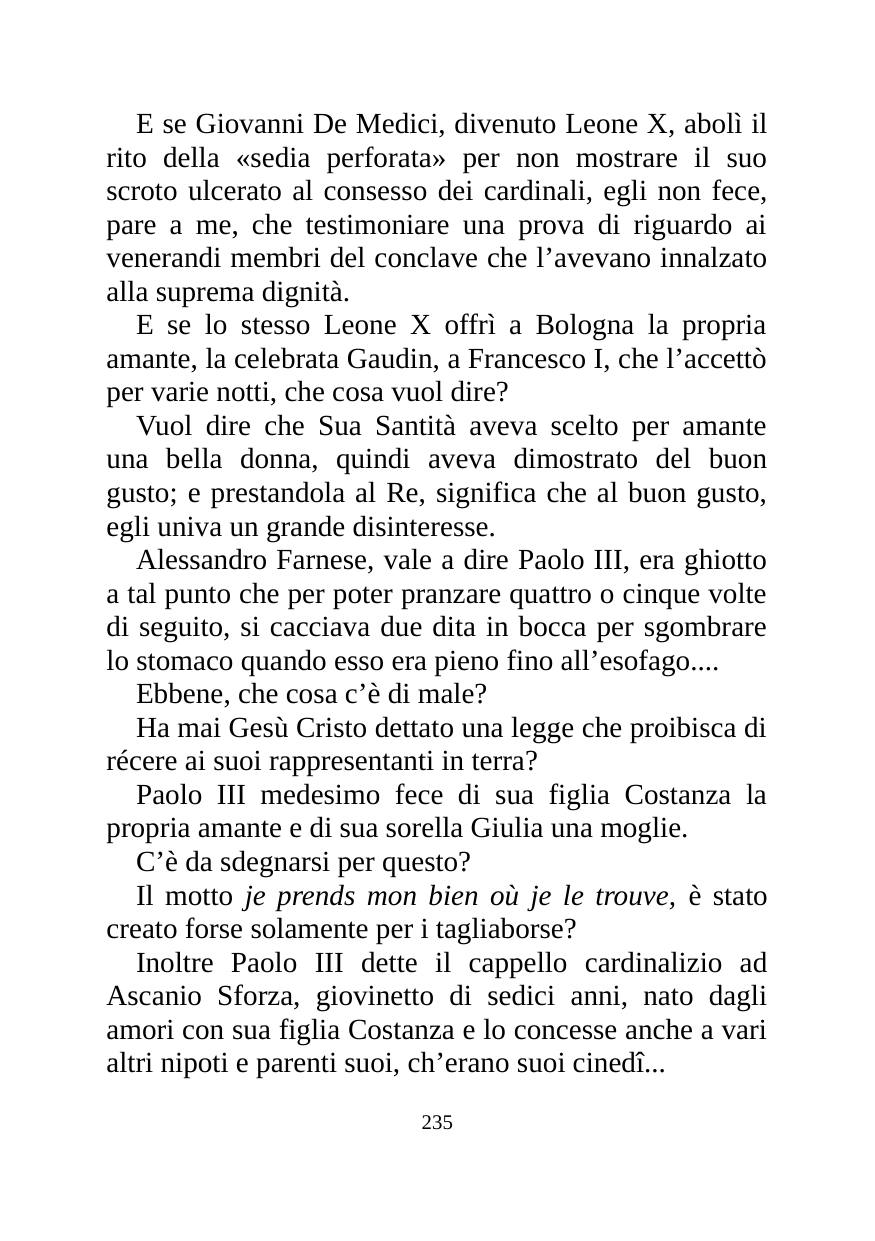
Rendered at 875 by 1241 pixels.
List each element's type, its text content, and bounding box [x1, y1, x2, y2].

text Ebbene, che cosa c’è di male? [106, 676, 768, 710]
text Inoltre Paolo III dette il cappello cardinalizio ad Ascanio Sforza, giovinetto di sedici anni, nato dagli amori con sua figlia Costanza e lo concesse anche a vari altri nipoti e parenti suoi, ch’erano suoi cinedî... [106, 945, 768, 1079]
text E se Giovanni De Medici, divenuto Leone X, abolì il rito della «sedia perforata» per non mostrare il suo scroto ulcerato al consesso dei cardinali, egli non fece, pare a me, che testimoniare una prova di riguardo ai venerandi membri del conclave che l’avevano innalzato alla suprema dignità. [106, 106, 768, 307]
text Vuol dire che Sua Santità aveva scelto per amante una bella donna, quindi aveva dimostrato del buon gusto; e prestandola al Re, significa che al buon gusto, egli univa un grande disinteresse. [106, 408, 768, 542]
text Alessandro Farnese, vale a dire Paolo III, era ghiotto a tal punto che per poter pranzare quattro o cinque volte di seguito, si cacciava due dita in bocca per sgombrare lo stomaco quando esso era pieno fino all’esofago.... [106, 542, 768, 676]
text Il motto je prends mon bien où je le trouve, è stato creato forse solamente per i tagliaborse? [106, 878, 768, 945]
text Paolo III medesimo fece di sua figlia Costanza la propria amante e di sua sorella Giulia una moglie. [106, 777, 768, 844]
text Ha mai Gesù Cristo dettato una legge che proibisca di récere ai suoi rappresentanti in terra? [106, 710, 768, 777]
text C’è da sdegnarsi per questo? [106, 844, 768, 878]
text E se lo stesso Leone X offrì a Bologna la propria amante, la celebrata Gaudin, a Francesco I, che l’accettò per varie notti, che cosa vuol dire? [106, 307, 768, 408]
